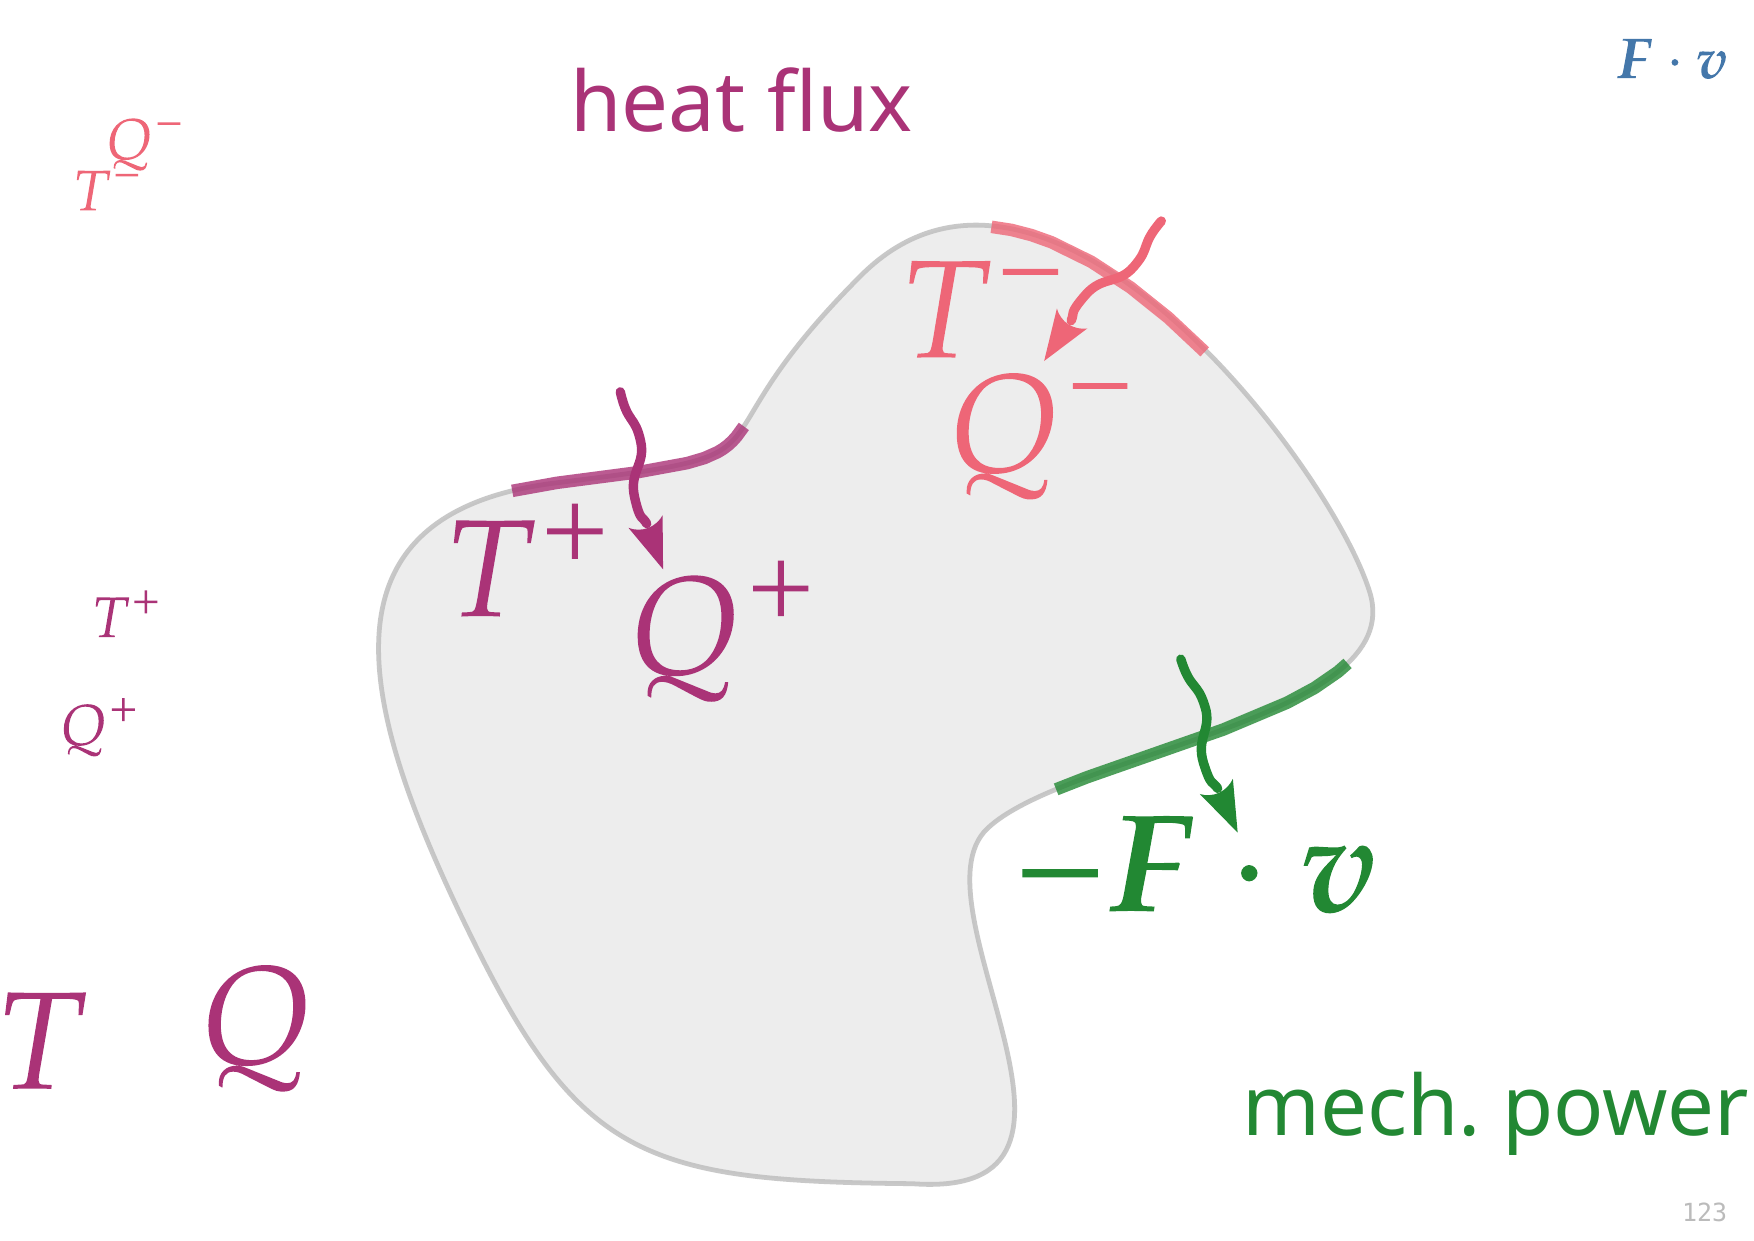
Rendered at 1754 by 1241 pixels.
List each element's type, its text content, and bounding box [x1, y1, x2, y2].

text_box [1697, 50, 1726, 79]
text_box mech. power [1227, 1038, 1736, 1137]
text_box [1241, 865, 1258, 882]
text_box [378, 225, 1373, 1185]
text_box [1109, 815, 1194, 912]
text_box [111, 698, 135, 722]
text_box [1022, 869, 1098, 878]
text_box [1303, 845, 1373, 914]
text_box [95, 597, 130, 638]
text_box [115, 173, 139, 177]
text_box [76, 170, 111, 211]
text_box [5, 992, 87, 1089]
text_box [1671, 59, 1679, 66]
text_box [109, 118, 150, 171]
text_box [134, 590, 158, 614]
text_box [1617, 38, 1652, 79]
text_box heat flux [555, 35, 908, 134]
text_box [208, 965, 306, 1092]
text_box [63, 704, 104, 757]
